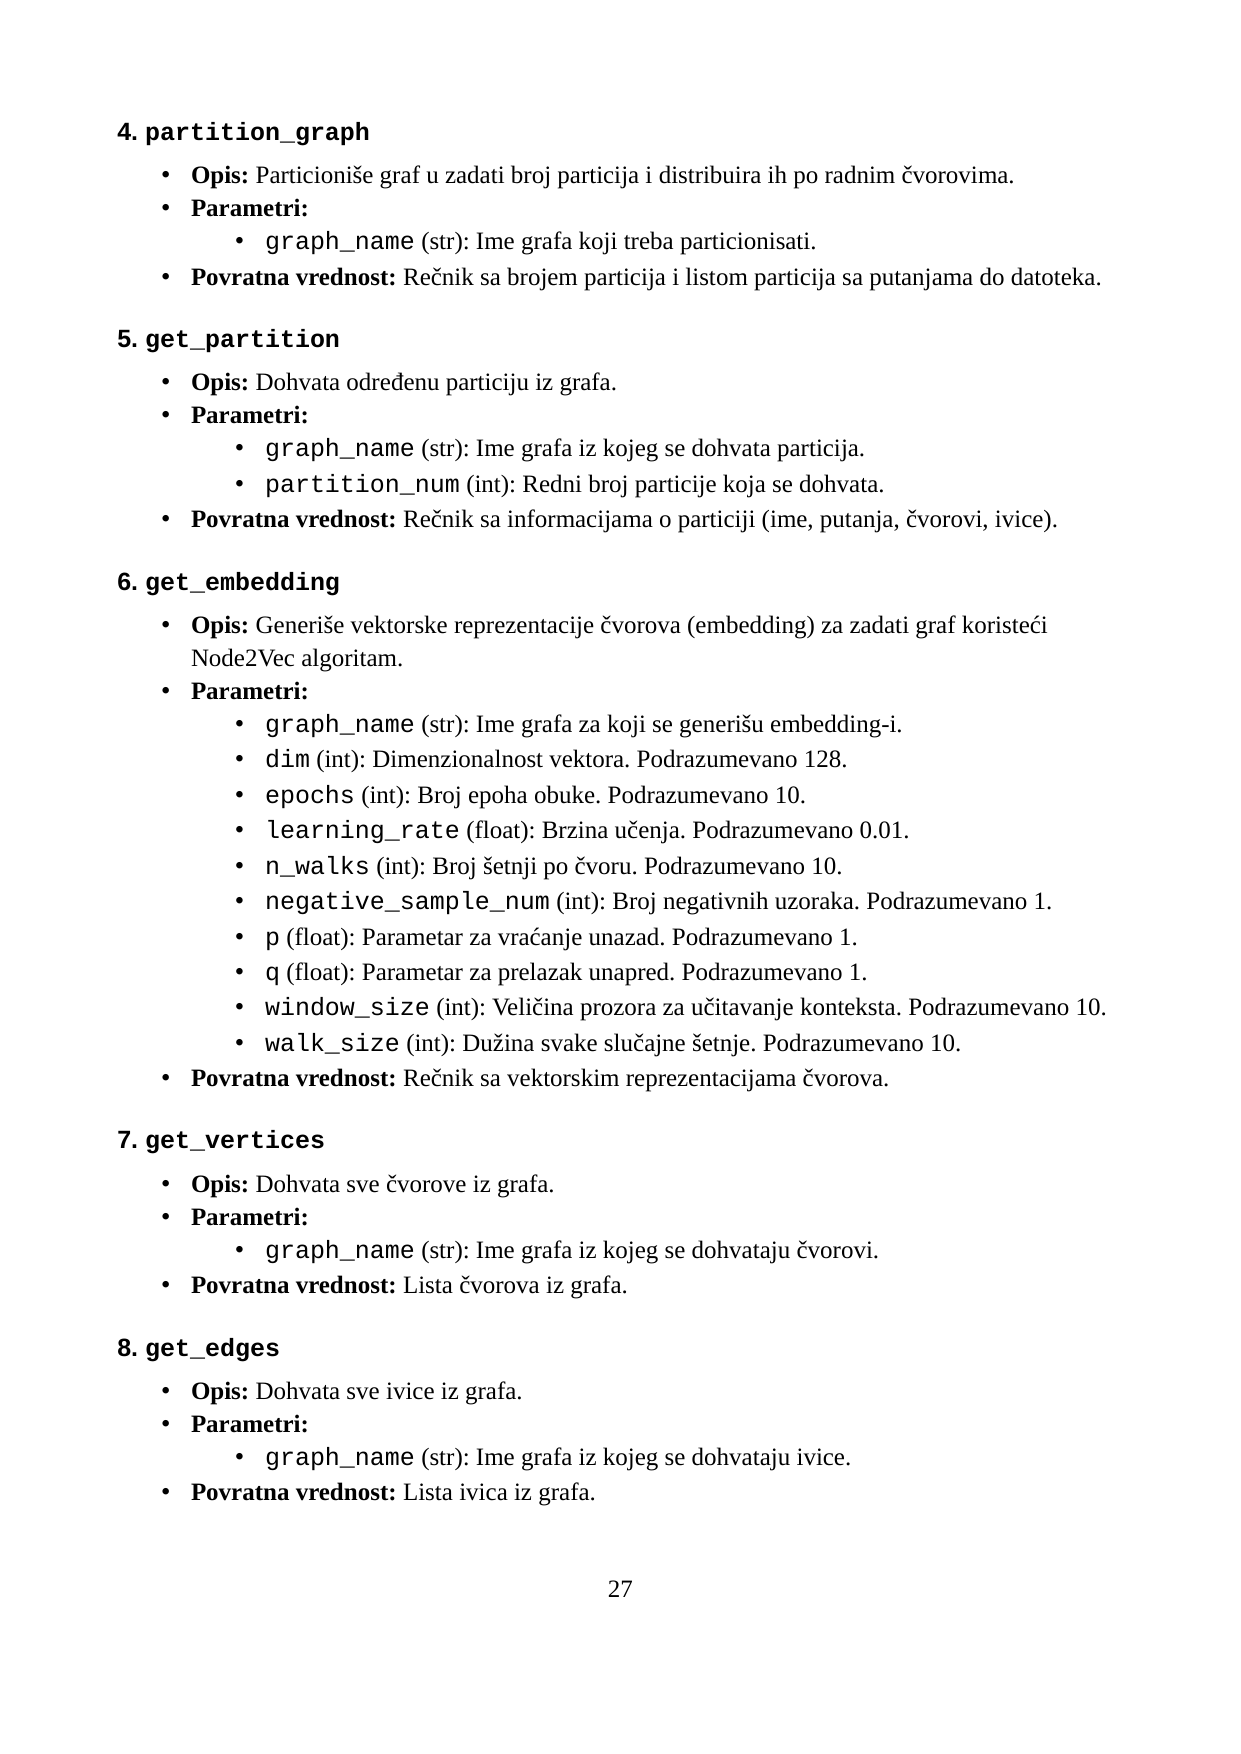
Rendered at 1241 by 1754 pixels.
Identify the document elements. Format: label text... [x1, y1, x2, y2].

list walk_size (int): Dužina svake slučajne šetnje. Podrazumevano 10. [235, 1028, 1123, 1059]
list Povratna vrednost: Lista ivica iz grafa. [161, 1477, 1123, 1506]
list graph_name (str): Ime grafa iz kojeg se dohvataju čvorovi. [235, 1235, 1123, 1266]
list Povratna vrednost: Rečnik sa vektorskim reprezentacijama čvorova. [161, 1063, 1123, 1092]
list Parametri: [161, 1202, 1123, 1231]
subtitle 8. get_edges [117, 1332, 1123, 1363]
list Parametri: [161, 1409, 1123, 1438]
list negative_sample_num (int): Broj negativnih uzoraka. Podrazumevano 1. [235, 886, 1123, 917]
list partition_num (int): Redni broj particije koja se dohvata. [235, 469, 1123, 500]
list n_walks (int): Broj šetnji po čvoru. Podrazumevano 10. [235, 851, 1123, 882]
subtitle 7. get_vertices [117, 1125, 1123, 1156]
list graph_name (str): Ime grafa za koji se generišu embedding-i. [235, 709, 1123, 740]
list Parametri: [161, 676, 1123, 705]
list graph_name (str): Ime grafa iz kojeg se dohvata particija. [235, 433, 1123, 464]
list Povratna vrednost: Lista čvorova iz grafa. [161, 1270, 1123, 1299]
list Parametri: [161, 401, 1123, 429]
list Povratna vrednost: Rečnik sa brojem particija i listom particija sa putanjama do datoteka. [161, 262, 1123, 291]
list Parametri: [161, 193, 1123, 222]
list Opis: Dohvata određenu particiju iz grafa. [161, 367, 1123, 396]
list q (float): Parametar za prelazak unapred. Podrazumevano 1. [235, 957, 1123, 988]
list Opis: Dohvata sve ivice iz grafa. [161, 1376, 1123, 1405]
list Opis: Particioniše graf u zadati broj particija i distribuira ih po radnim čvorovima. [161, 160, 1123, 189]
list window_size (int): Veličina prozora za učitavanje konteksta. Podrazumevano 10. [235, 992, 1123, 1023]
list Opis: Dohvata sve čvorove iz grafa. [161, 1169, 1123, 1198]
list Opis: Generiše vektorske reprezentacije čvorova (embedding) za zadati graf koristeći Node2Vec algoritam. [161, 610, 1123, 672]
subtitle 6. get_embedding [117, 567, 1123, 597]
list graph_name (str): Ime grafa koji treba particionisati. [235, 226, 1123, 257]
list Povratna vrednost: Rečnik sa informacijama o particiji (ime, putanja, čvorovi, ivice). [161, 504, 1123, 533]
list dim (int): Dimenzionalnost vektora. Podrazumevano 128. [235, 744, 1123, 775]
subtitle 5. get_partition [117, 324, 1123, 355]
subtitle 4. partition_graph [117, 117, 1123, 148]
list graph_name (str): Ime grafa iz kojeg se dohvataju ivice. [235, 1442, 1123, 1473]
list p (float): Parametar za vraćanje unazad. Podrazumevano 1. [235, 922, 1123, 952]
list learning_rate (float): Brzina učenja. Podrazumevano 0.01. [235, 815, 1123, 846]
list epochs (int): Broj epoha obuke. Podrazumevano 10. [235, 780, 1123, 811]
